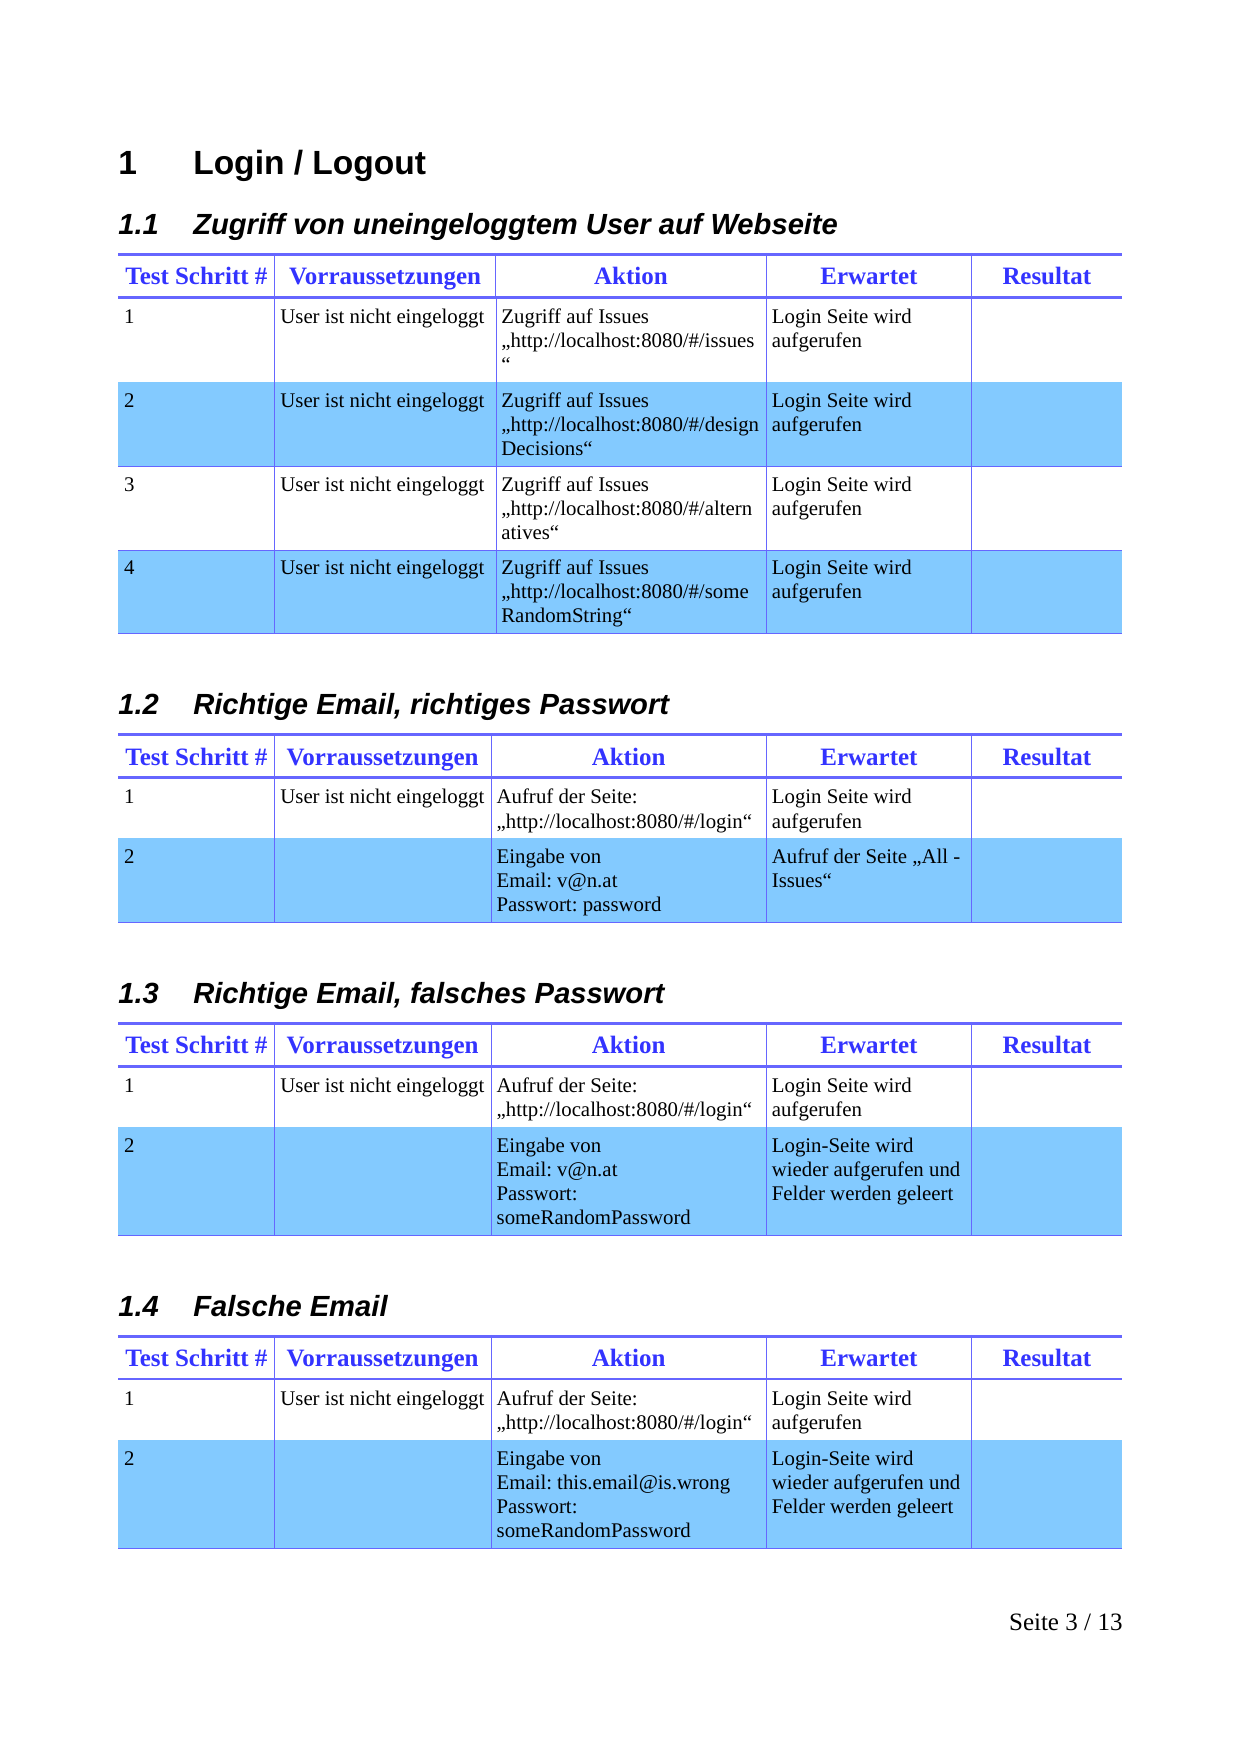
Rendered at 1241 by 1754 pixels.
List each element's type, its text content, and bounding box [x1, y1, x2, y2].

table_header Erwartet [767, 736, 971, 776]
table_cell Login Seite wird aufgerufen [767, 779, 971, 838]
table_header Test Schritt # [118, 1338, 274, 1378]
table_cell User ist nicht eingeloggt [275, 551, 496, 633]
table_cell [972, 551, 1122, 633]
table_cell [972, 382, 1122, 466]
table_cell User ist nicht eingeloggt [275, 1380, 491, 1440]
table_cell 2 [118, 1440, 274, 1548]
table_cell Zugriff auf Issues „http://localhost:8080/#/alternatives“ [497, 467, 766, 549]
table_cell Zugriff auf Issues „http://localhost:8080/#/someRandomString“ [497, 551, 766, 633]
subtitle Zugriff von uneingeloggtem User auf Webseite [118, 207, 1122, 240]
table_cell [972, 299, 1122, 382]
table_cell 1 [118, 1068, 274, 1127]
table_cell 3 [118, 467, 274, 549]
table_cell Login Seite wird aufgerufen [767, 1380, 971, 1440]
table_header Resultat [972, 1025, 1122, 1065]
table_header Erwartet [767, 256, 971, 296]
table_cell [972, 1127, 1122, 1235]
table_cell [972, 838, 1122, 922]
table_header Vorraussetzungen [275, 1025, 491, 1065]
table_cell Login Seite wird aufgerufen [767, 299, 971, 382]
table_cell Zugriff auf Issues „http://localhost:8080/#/designDecisions“ [497, 382, 766, 466]
table_cell Aufruf der Seite „All - Issues“ [767, 838, 971, 922]
table_cell User ist nicht eingeloggt [275, 299, 496, 382]
table_header Aktion [496, 256, 766, 296]
table_cell Eingabe von Email: v@n.at Passwort: password [492, 838, 766, 922]
table_cell [972, 1440, 1122, 1548]
table_cell User ist nicht eingeloggt [275, 467, 496, 549]
table_cell Login Seite wird aufgerufen [767, 382, 971, 466]
subtitle Richtige Email, richtiges Passwort [118, 687, 1122, 721]
table_cell Login Seite wird aufgerufen [767, 551, 971, 633]
table_cell 4 [118, 551, 274, 633]
table_cell [972, 779, 1122, 838]
table_header Resultat [972, 736, 1122, 776]
table_cell Login Seite wird aufgerufen [767, 467, 971, 549]
table_cell User ist nicht eingeloggt [275, 1068, 491, 1127]
table_cell Zugriff auf Issues „http://localhost:8080/#/issues“ [497, 299, 766, 382]
table_cell [972, 467, 1122, 549]
subtitle Falsche Email [118, 1289, 1122, 1322]
table_cell User ist nicht eingeloggt [275, 382, 496, 466]
table_header Resultat [972, 1338, 1122, 1378]
table_cell [972, 1380, 1122, 1440]
table_header Test Schritt # [118, 1025, 274, 1065]
table_header Erwartet [767, 1338, 971, 1378]
table_header Aktion [492, 736, 766, 776]
table_header Aktion [492, 1338, 766, 1378]
table_cell 1 [118, 299, 274, 382]
table_header Vorraussetzungen [275, 256, 495, 296]
table_cell 2 [118, 838, 274, 922]
table_header Aktion [492, 1025, 766, 1065]
table_cell [275, 1440, 491, 1548]
table_header Erwartet [767, 1025, 971, 1065]
table_header Test Schritt # [118, 736, 274, 776]
table_header Resultat [972, 256, 1122, 296]
subtitle Login / Logout [118, 143, 1122, 182]
table_cell Login Seite wird aufgerufen [767, 1068, 971, 1127]
table_cell Aufruf der Seite: „http://localhost:8080/#/login“ [492, 1068, 766, 1127]
table_cell [275, 1127, 491, 1235]
table_cell 2 [118, 382, 274, 466]
table_header Vorraussetzungen [275, 1338, 491, 1378]
table_cell Aufruf der Seite: „http://localhost:8080/#/login“ [492, 779, 766, 838]
table_cell User ist nicht eingeloggt [275, 779, 491, 838]
table_cell Eingabe von Email: this.email@is.wrong Passwort: someRandomPassword [492, 1440, 766, 1548]
table_cell Login-Seite wird wieder aufgerufen und Felder werden geleert [767, 1127, 971, 1235]
table_cell Aufruf der Seite: „http://localhost:8080/#/login“ [492, 1380, 766, 1440]
table_cell [275, 838, 491, 922]
table_cell 1 [118, 779, 274, 838]
table_cell 2 [118, 1127, 274, 1235]
table_cell [972, 1068, 1122, 1127]
table_cell Login-Seite wird wieder aufgerufen und Felder werden geleert [767, 1440, 971, 1548]
table_header Vorraussetzungen [275, 736, 491, 776]
subtitle Richtige Email, falsches Passwort [118, 976, 1122, 1009]
table_cell Eingabe von Email: v@n.at Passwort: someRandomPassword [492, 1127, 766, 1235]
table_header Test Schritt # [118, 256, 274, 296]
table_cell 1 [118, 1380, 274, 1440]
